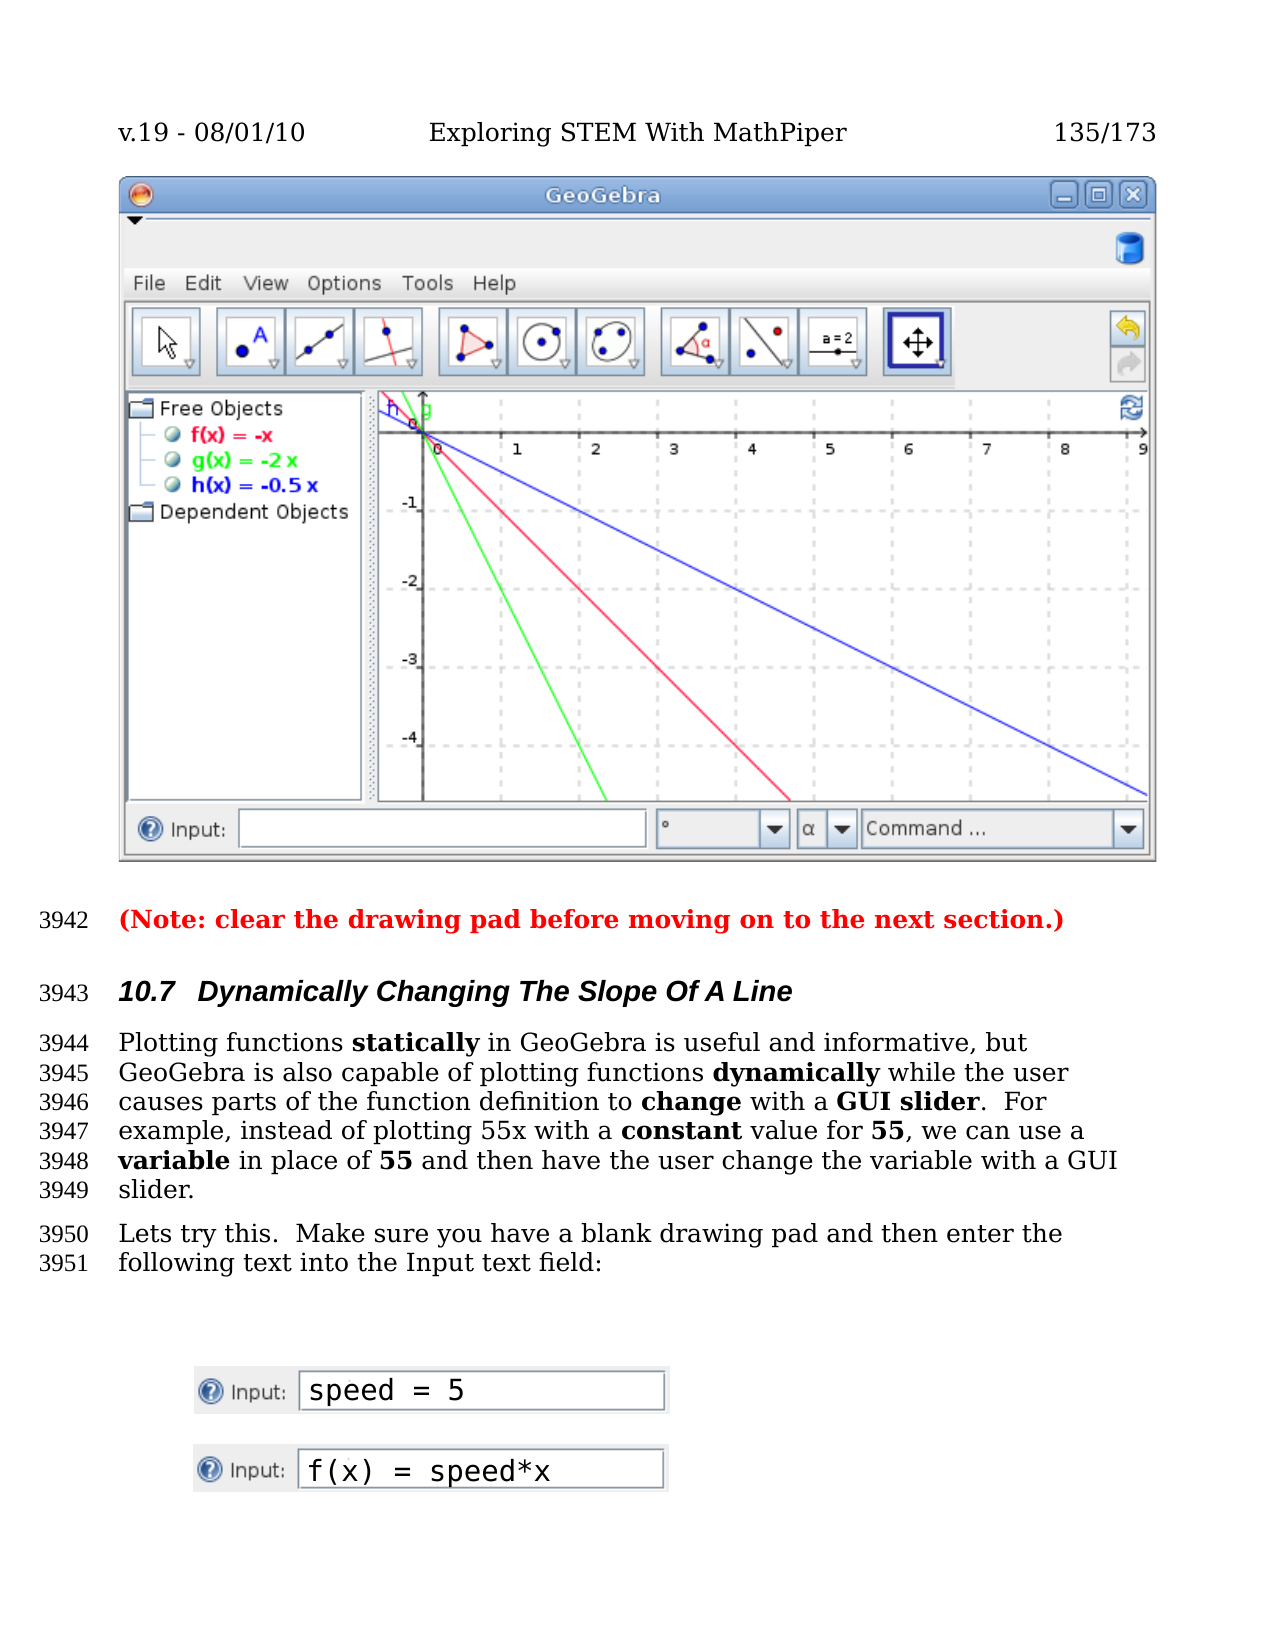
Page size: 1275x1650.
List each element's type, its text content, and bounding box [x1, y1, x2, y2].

subtitle Dynamically Changing The Slope Of A Line [118, 974, 1157, 1007]
text (Note: clear the drawing pad before moving on to the next section.) [118, 905, 1157, 935]
text Plotting functions statically in GeoGebra is useful and informative, but GeoGebra is also capable of plotting functions dynamically while the user causes parts of the function definition to change with a GUI slider. For example, instead of plotting 55x with a constant value for 55, we can use a variable in place of 55 and then have the user change the variable with a GUI slider. [118, 1028, 1157, 1204]
picture [118, 176, 1157, 862]
text Lets try this. Make sure you have a blank drawing pad and then enter the following text into the Input text field: [118, 1219, 1157, 1278]
